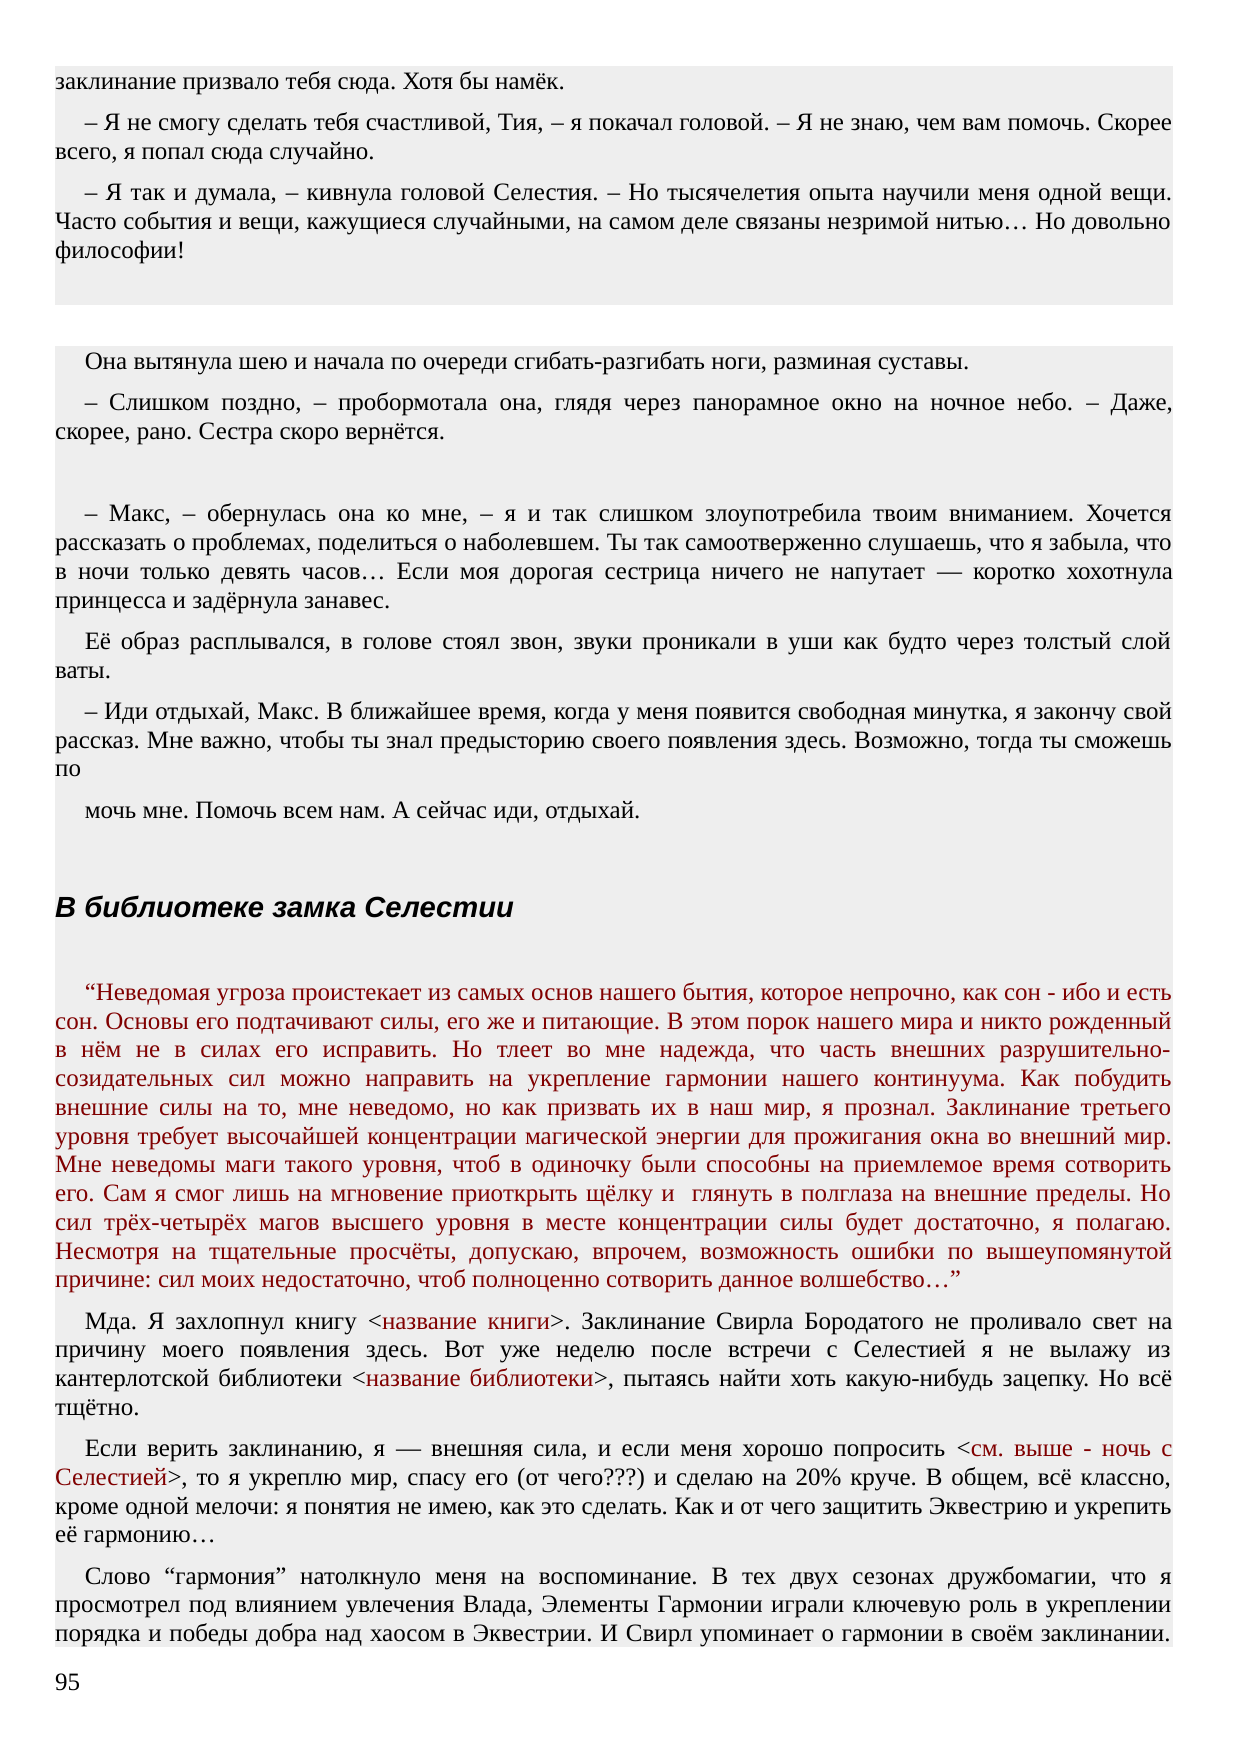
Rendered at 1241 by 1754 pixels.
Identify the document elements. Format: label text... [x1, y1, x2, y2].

text – Макс, – обернулась она ко мне, – я и так слишком злоупотребила твоим вниманием. Хочется рассказать о проблемах, поделиться о наболевшем. Ты так самоотверженно слушаешь, что я забыла, что в ночи только девять часов… Если моя дорогая сестрица ничего не напутает — коротко хохотнула принцесса и задёрнула занавес. [55, 498, 1173, 613]
text – Я так и думала, – кивнула головой Селестия. – Но тысячелетия опыта научили меня одной вещи. Часто события и вещи, кажущиеся случайными, на самом деле связаны незримой нитью… Но довольно философии! [55, 177, 1173, 263]
text Мда. Я захлопнул книгу <название книги>. Заклинание Свирла Бородатого не проливало свет на причину моего появления здесь. Вот уже неделю после встречи с Селестией я не вылажу из кантерлотской библиотеки <название библиотеки>, пытаясь найти хоть какую-нибудь зацепку. Но всё тщётно. [55, 1306, 1173, 1421]
text – Иди отдыхай, Макс. В ближайшее время, когда у меня появится свободная минутка, я закончу свой рассказ. Мне важно, чтобы ты знал предысторию своего появления здесь. Возможно, тогда ты сможешь по [55, 696, 1173, 782]
text Её образ расплывался, в голове стоял звон, звуки проникали в уши как будто через толстый слой ваты. [55, 626, 1173, 683]
text мочь мне. Помочь всем нам. А сейчас иди, отдыхай. [55, 795, 1173, 823]
text заклинание призвало тебя сюда. Хотя бы намёк. [55, 66, 1173, 95]
text Если верить заклинанию, я — внешняя сила, и если меня хорошо попросить <см. выше - ночь с Селестией>, то я укреплю мир, спасу его (от чего???) и сделаю на 20% круче. В общем, всё классно, кроме одной мелочи: я понятия не имею, как это сделать. Как и от чего защитить Эквестрию и укрепить её гармонию… [55, 1433, 1173, 1548]
text Она вытянула шею и начала по очереди сгибать-разгибать ноги, разминая суставы. [55, 346, 1173, 375]
subtitle В библиотеке замка Селестии [55, 890, 1173, 923]
text “Неведомая угроза проистекает из самых основ нашего бытия, которое непрочно, как сон - ибо и есть сон. Основы его подтачивают силы, его же и питающие. В этом порок нашего мира и никто рожденный в нём не в силах его исправить. Но тлеет во мне надежда, что часть внешних разрушительно-созидательных сил можно направить на укрепление гармонии нашего континуума. Как побудить внешние силы на то, мне неведомо, но как призвать их в наш мир, я прознал. Заклинание третьего уровня требует высочайшей концентрации магической энергии для прожигания окна во внешний мир. Мне неведомы маги такого уровня, чтоб в одиночку были способны на приемлемое время сотворить его. Сам я смог лишь на мгновение приоткрыть щёлку и глянуть в полглаза на внешние пределы. Но сил трёх-четырёх магов высшего уровня в месте концентрации силы будет достаточно, я полагаю. Несмотря на тщательные просчёты, допускаю, впрочем, возможность ошибки по вышеупомянутой причине: сил моих недостаточно, чтоб полноценно сотворить данное волшебство…” [55, 977, 1173, 1293]
text – Я не смогу сделать тебя счастливой, Тия, – я покачал головой. – Я не знаю, чем вам помочь. Скорее всего, я попал сюда случайно. [55, 107, 1173, 165]
text – Слишком поздно, – пробормотала она, глядя через панорамное окно на ночное небо. – Даже, скорее, рано. Сестра скоро вернётся. [55, 387, 1173, 445]
text Слово “гармония” натолкнуло меня на воспоминание. В тех двух сезонах дружбомагии, что я просмотрел под влиянием увлечения Влада, Элементы Гармонии играли ключевую роль в укреплении порядка и победы добра над хаосом в Эквестрии. И Свирл упоминает о гармонии в своём заклинании. [55, 1561, 1173, 1647]
